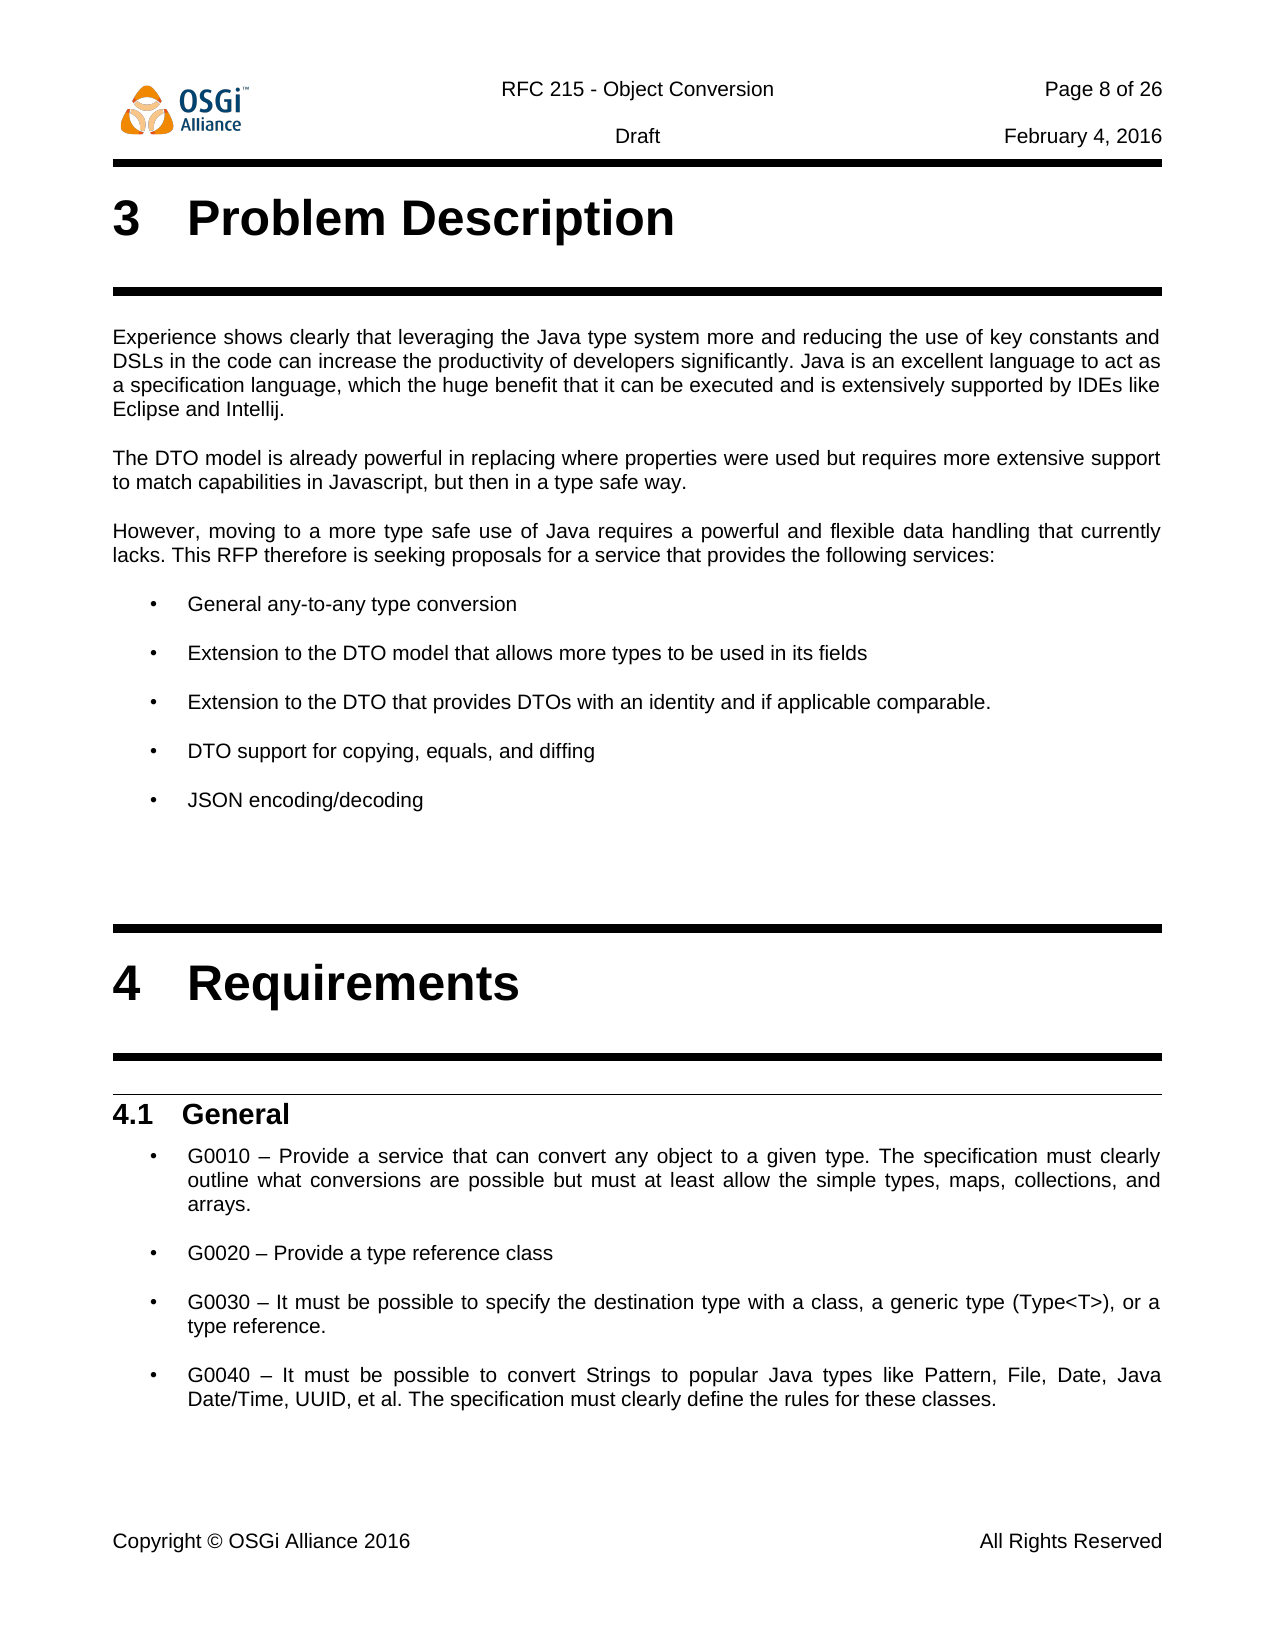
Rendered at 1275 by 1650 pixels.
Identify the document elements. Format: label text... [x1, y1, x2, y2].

list G0010 – Provide a service that can convert any object to a given type. The specification must clearly outline what conversions are possible but must at least allow the simple types, maps, collections, and arrays. [150, 1143, 1162, 1215]
subtitle Problem Description [112, 160, 1162, 296]
subtitle Requirements [112, 925, 1162, 1061]
list G0040 – It must be possible to convert Strings to popular Java types like Pattern, File, Date, Java Date/Time, UUID, et al. The specification must clearly define the rules for these classes. [150, 1362, 1162, 1411]
text The DTO model is already powerful in replacing where properties were used but requires more extensive support to match capabilities in Javascript, but then in a type safe way. [112, 446, 1162, 493]
list General any-to-any type conversion [150, 591, 1162, 616]
list Extension to the DTO that provides DTOs with an identity and if applicable comparable. [150, 689, 1162, 714]
text However, moving to a more type safe use of Java requires a powerful and flexible data handling that currently lacks. This RFP therefore is seeking proposals for a service that provides the following services: [112, 518, 1162, 566]
text Experience shows clearly that leveraging the Java type system more and reducing the use of key constants and DSLs in the code can increase the productivity of developers significantly. Java is an excellent language to act as a specification language, which the huge benefit that it can be executed and is extensively supported by IDEs like Eclipse and Intellij. [112, 325, 1162, 421]
list DTO support for copying, equals, and diffing [150, 739, 1162, 763]
list G0030 – It must be possible to specify the destination type with a class, a generic type (Type<T>), or a type reference. [150, 1289, 1162, 1337]
list Extension to the DTO model that allows more types to be used in its fields [150, 641, 1162, 664]
picture [113, 78, 257, 142]
list G0020 – Provide a type reference class [150, 1240, 1162, 1264]
subtitle General [112, 1095, 1162, 1131]
list JSON encoding/decoding [150, 788, 1162, 812]
